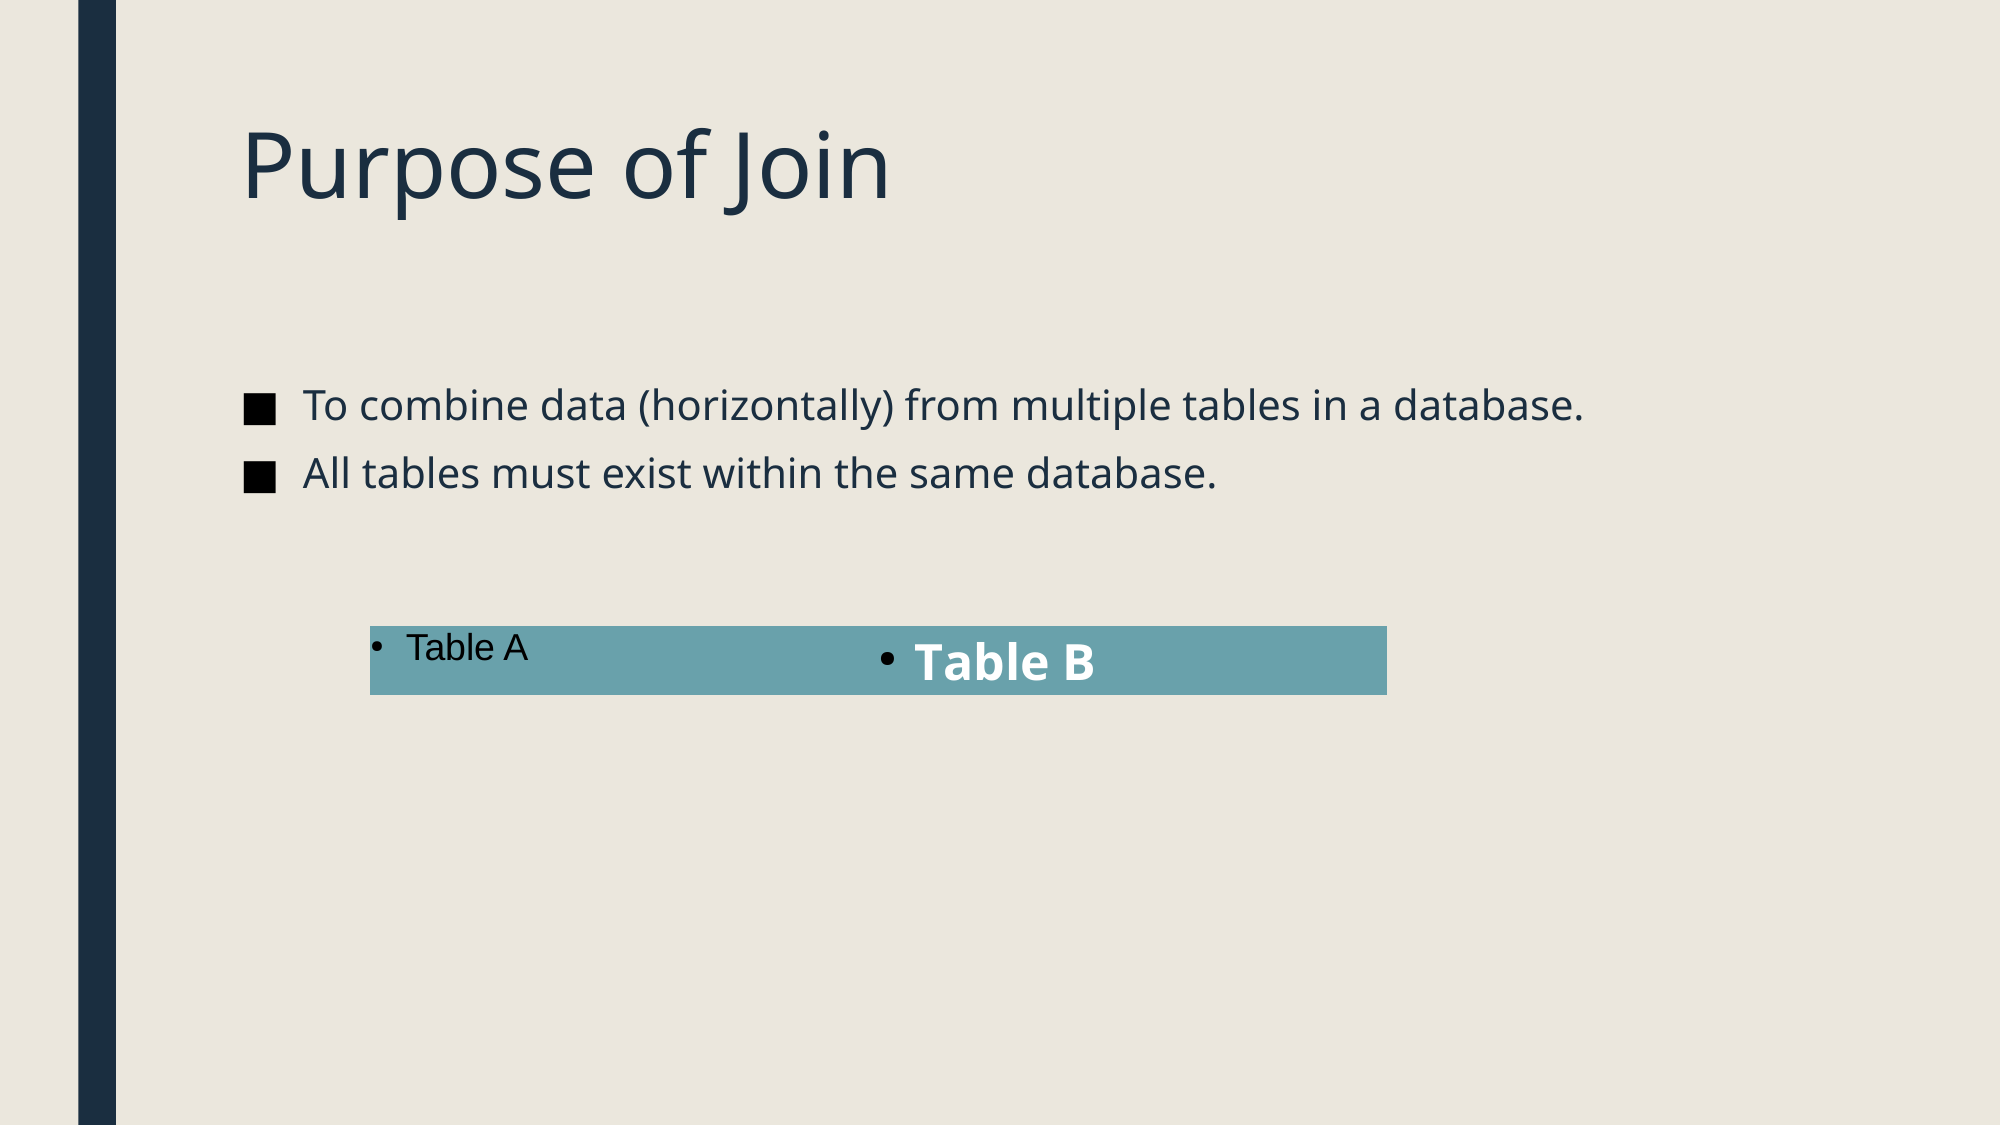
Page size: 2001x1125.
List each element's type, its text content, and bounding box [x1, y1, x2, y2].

table_header Table A [370, 626, 879, 695]
title Purpose of Join [225, 112, 1801, 357]
table_header Table B [879, 626, 1387, 695]
list To combine data (horizontally) from multiple tables in a database. All tables must exist within the same database. [225, 375, 1801, 963]
